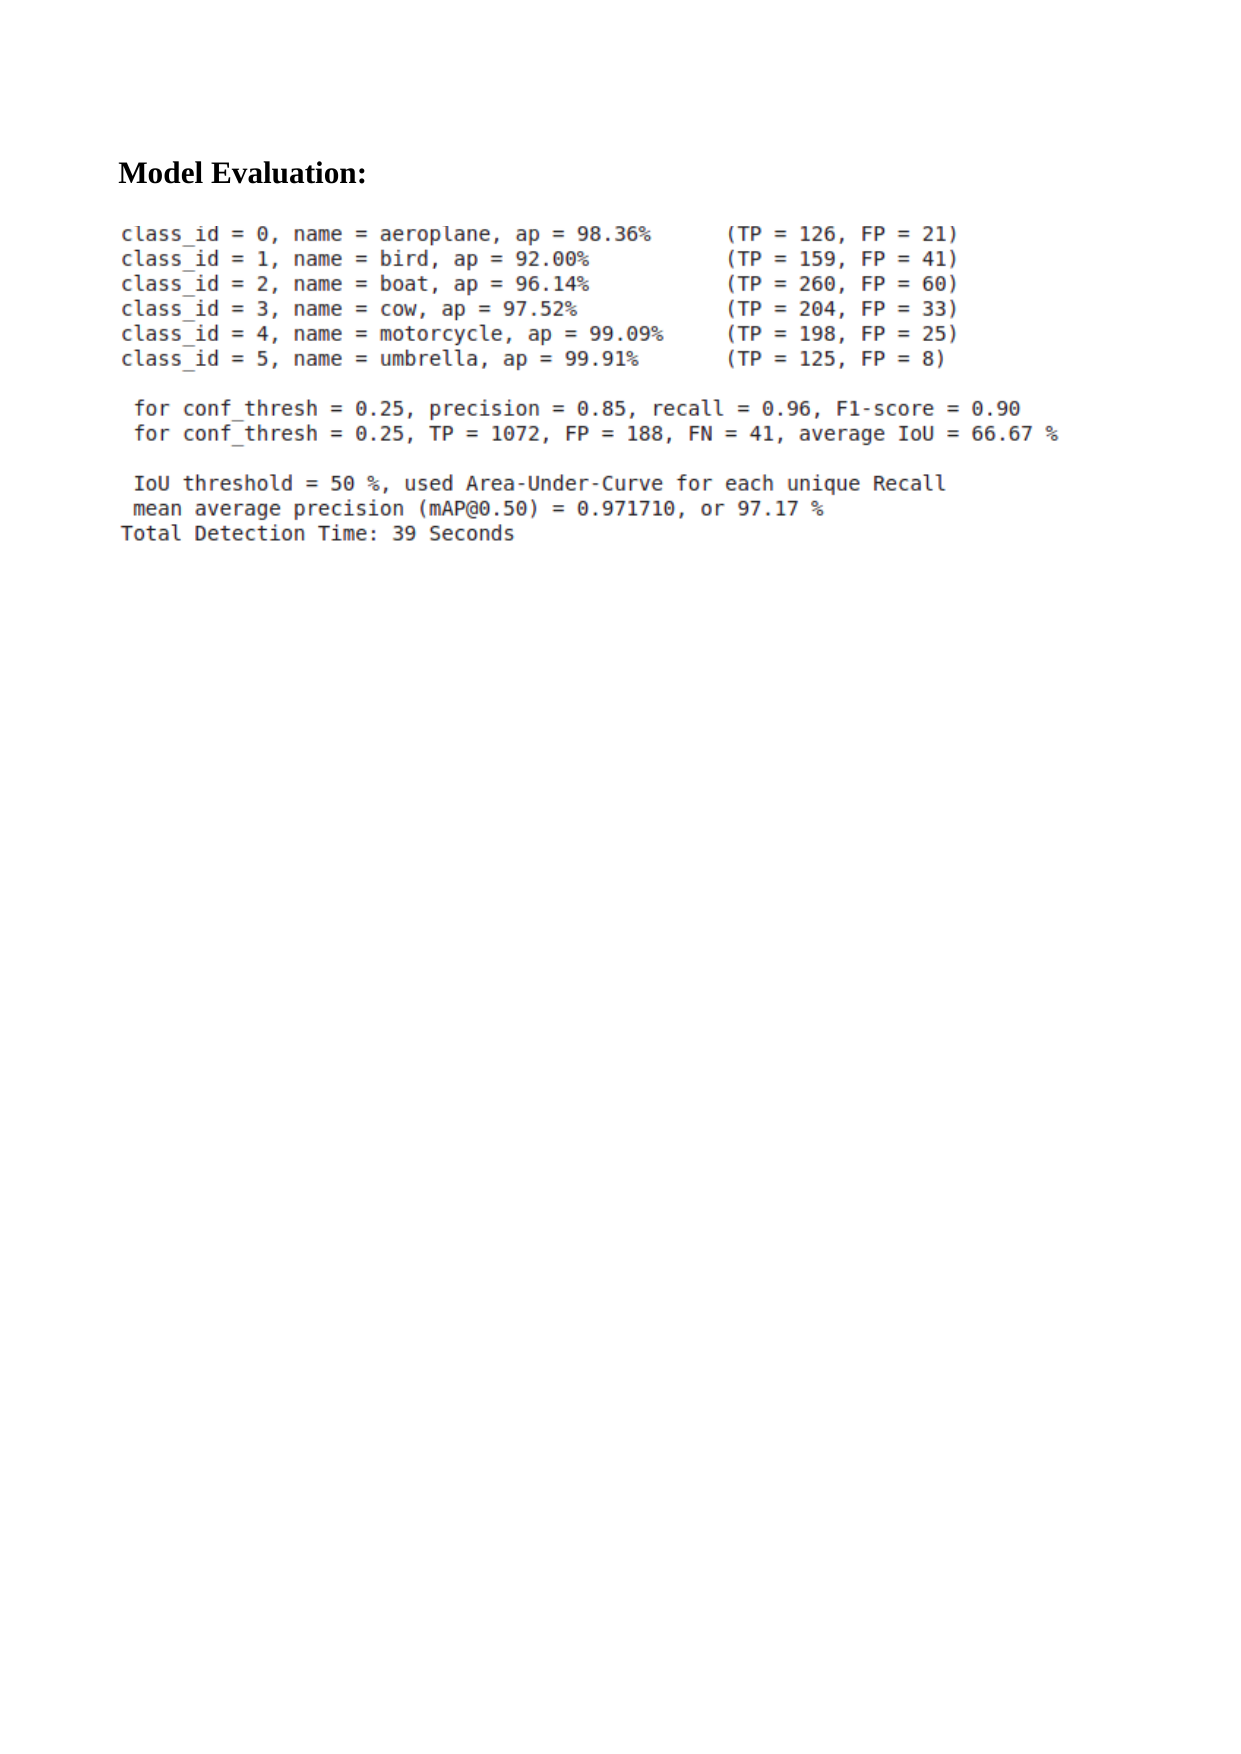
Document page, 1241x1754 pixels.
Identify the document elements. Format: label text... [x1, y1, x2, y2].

picture [118, 226, 1123, 551]
text Model Evaluation: [118, 154, 1122, 190]
